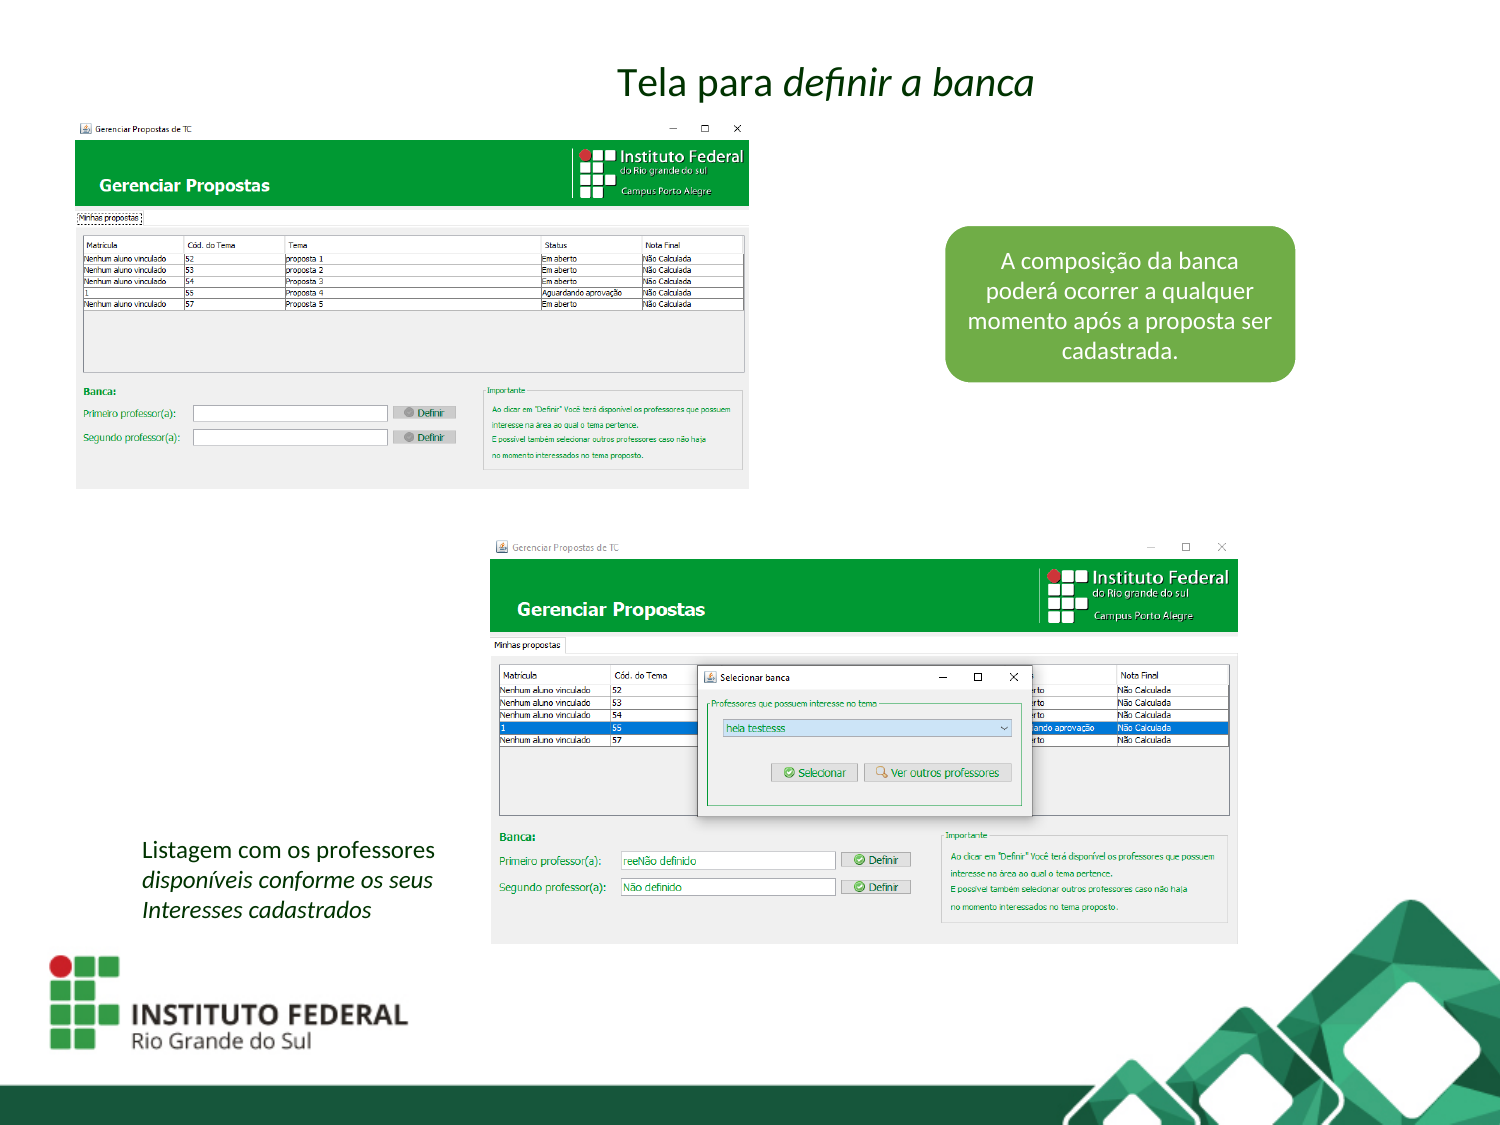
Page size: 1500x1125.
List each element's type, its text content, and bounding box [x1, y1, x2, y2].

picture [490, 537, 1238, 944]
text_box Tela para definir a banca [602, 47, 1051, 112]
picture [75, 119, 749, 489]
text_box Listagem com os professores disponíveis conforme os seus Interesses cadastrados [127, 826, 457, 931]
text_box A composição da banca poderá ocorrer a qualquer momento após a proposta ser cadastrada. [943, 224, 1297, 384]
